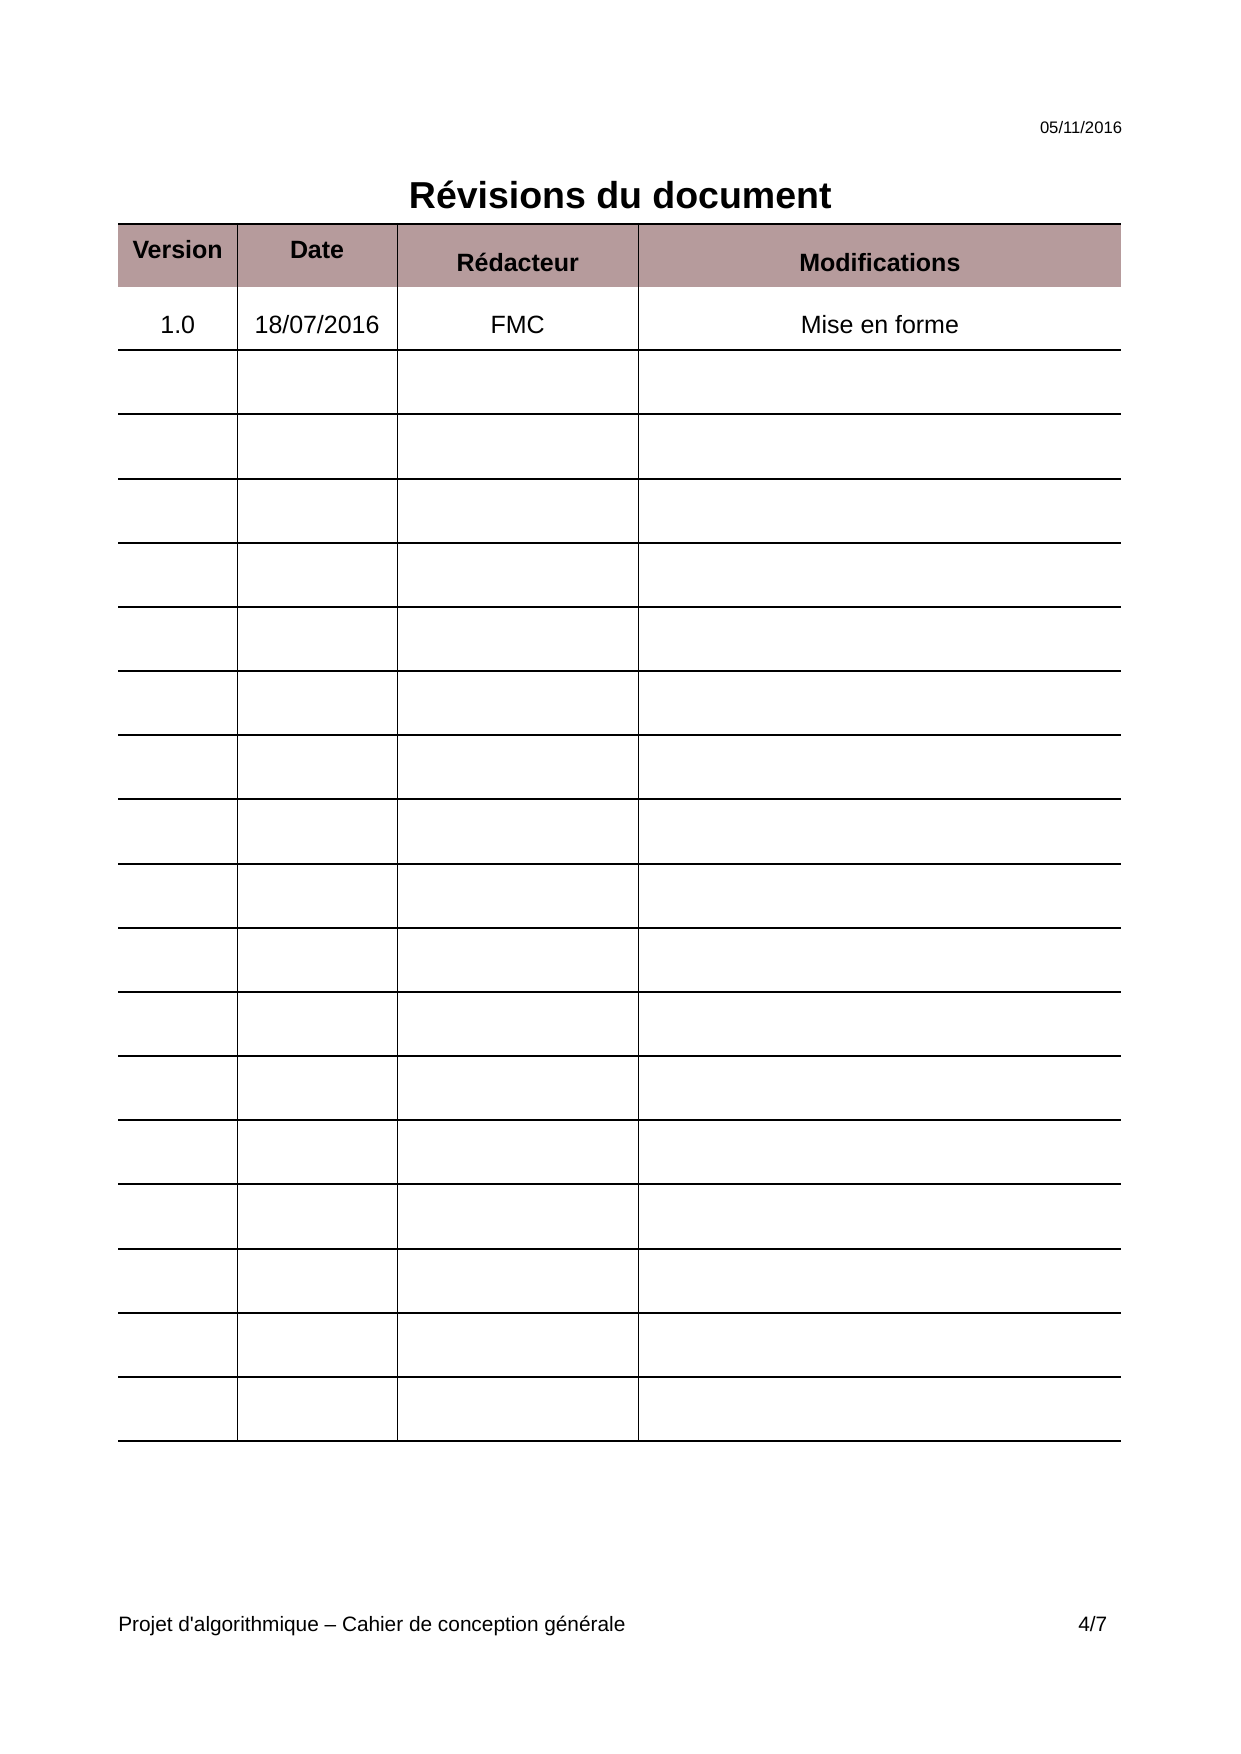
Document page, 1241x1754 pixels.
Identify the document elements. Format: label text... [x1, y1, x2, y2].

table_cell [398, 1378, 638, 1440]
text Révisions du document [118, 173, 1122, 216]
table_cell [118, 672, 237, 734]
table_cell [118, 480, 237, 542]
table_cell [639, 993, 1121, 1055]
table_cell [238, 736, 397, 798]
table_header Rédacteur [398, 225, 638, 287]
table_cell [118, 993, 237, 1055]
table_cell [118, 1250, 237, 1312]
table_cell [398, 672, 638, 734]
table_cell [118, 1185, 237, 1247]
table_cell [398, 1250, 638, 1312]
table_cell [639, 865, 1121, 927]
table_cell [639, 608, 1121, 670]
table_cell [639, 1057, 1121, 1119]
table_cell [118, 351, 237, 413]
table_cell [398, 929, 638, 991]
table_cell [639, 1250, 1121, 1312]
table_cell [238, 415, 397, 477]
table_cell [639, 800, 1121, 862]
table_cell [639, 351, 1121, 413]
table_header Date [238, 225, 397, 287]
table_cell [398, 993, 638, 1055]
table_cell [238, 480, 397, 542]
table_cell [398, 544, 638, 606]
table_cell [639, 672, 1121, 734]
table_cell [639, 544, 1121, 606]
table_cell [398, 608, 638, 670]
table_cell [118, 415, 237, 477]
table_cell [639, 480, 1121, 542]
table_cell [118, 800, 237, 862]
table_cell [238, 865, 397, 927]
table_cell [238, 1121, 397, 1183]
table_cell [238, 1250, 397, 1312]
table_cell [118, 865, 237, 927]
table_cell [398, 1121, 638, 1183]
table_cell Mise en forme [639, 287, 1121, 349]
table_cell [398, 351, 638, 413]
table_cell [639, 1378, 1121, 1440]
table_cell [118, 608, 237, 670]
table_cell [639, 929, 1121, 991]
table_cell [639, 1185, 1121, 1247]
table_header Modifications [639, 225, 1121, 287]
table_cell [398, 865, 638, 927]
table_cell [238, 1378, 397, 1440]
table_cell 1.0 [118, 287, 237, 349]
table_cell [238, 608, 397, 670]
table_cell [118, 929, 237, 991]
table_cell [238, 993, 397, 1055]
table_cell [639, 415, 1121, 477]
table_cell [398, 1185, 638, 1247]
table_cell [118, 1314, 237, 1376]
table_cell [639, 736, 1121, 798]
table_cell [238, 672, 397, 734]
table_cell [238, 544, 397, 606]
table_cell [398, 415, 638, 477]
table_cell [238, 1185, 397, 1247]
table_cell [118, 1121, 237, 1183]
table_cell [398, 1314, 638, 1376]
table_cell FMC [398, 287, 638, 349]
table_cell [118, 1378, 237, 1440]
table_cell 18/07/2016 [238, 287, 397, 349]
table_cell [118, 1057, 237, 1119]
table_cell [639, 1121, 1121, 1183]
table_cell [238, 351, 397, 413]
table_cell [238, 800, 397, 862]
table_cell [118, 544, 237, 606]
table_cell [398, 480, 638, 542]
table_header Version [118, 225, 237, 287]
table_cell [398, 736, 638, 798]
table_cell [639, 1314, 1121, 1376]
table_cell [238, 929, 397, 991]
table_cell [398, 800, 638, 862]
table_cell [398, 1057, 638, 1119]
table_cell [118, 736, 237, 798]
table_cell [238, 1314, 397, 1376]
table_cell [238, 1057, 397, 1119]
